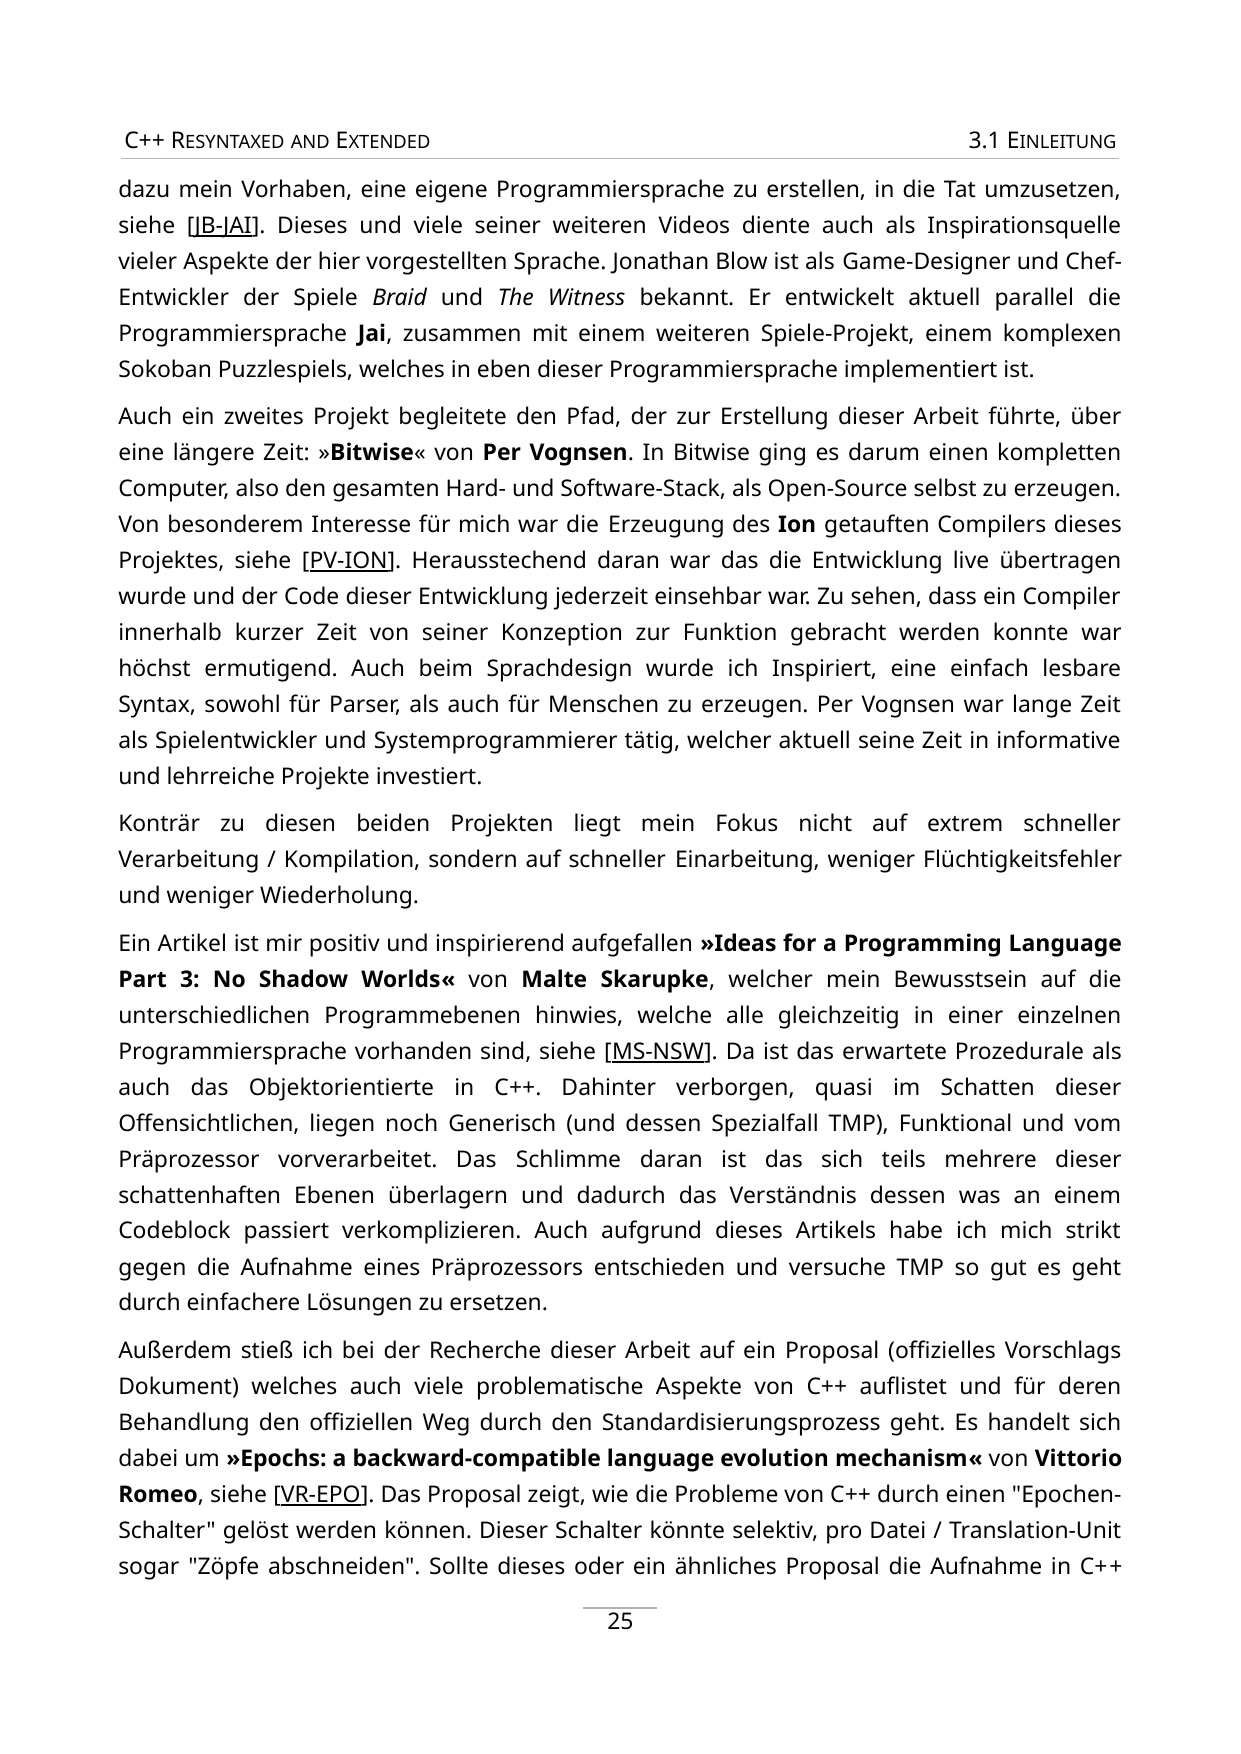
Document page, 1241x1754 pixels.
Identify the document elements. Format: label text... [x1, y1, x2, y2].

text Auch ein zweites Projekt begleitete den Pfad, der zur Erstellung dieser Arbeit führte, über eine längere Zeit: »Bitwise« von Per Vognsen. In Bitwise ging es darum einen kompletten Computer, also den gesamten Hard- und Software-Stack, als Open-Source selbst zu erzeugen. Von besonderem Interesse für mich war die Erzeugung des Ion getauften Compilers dieses Projektes, siehe [PV-ION]. Herausstechend daran war das die Entwicklung live übertragen wurde und der Code dieser Entwicklung jederzeit einsehbar war. Zu sehen, dass ein Compiler innerhalb kurzer Zeit von seiner Konzeption zur Funktion gebracht werden konnte war höchst ermutigend. Auch beim Sprachdesign wurde ich Inspiriert, eine einfach lesbare Syntax, sowohl für Parser, als auch für Menschen zu erzeugen. Per Vognsen war lange Zeit als Spielentwickler und Systemprogrammierer tätig, welcher aktuell seine Zeit in informative und lehrreiche Projekte investiert. [118, 400, 1122, 791]
text Außerdem stieß ich bei der Recherche dieser Arbeit auf ein Proposal (offizielles Vorschlags Dokument) welches auch viele problematische Aspekte von C++ auflistet und für deren Behandlung den offiziellen Weg durch den Standardisierungsprozess geht. Es handelt sich dabei um »Epochs: a backward-compatible language evolution mechanism« von Vittorio Romeo, siehe [VR-EPO]. Das Proposal zeigt, wie die Probleme von C++ durch einen "Epochen-Schalter" gelöst werden können. Dieser Schalter könnte selektiv, pro Datei / Translation-Unit sogar "Zöpfe abschneiden". Sollte dieses oder ein ähnliches Proposal die Aufnahme in C+⁠+ [118, 1334, 1122, 1581]
text Ein Artikel ist mir positiv und inspirierend aufgefallen »Ideas for a Programming Language Part 3: No Shadow Worlds« von Malte Skarupke, welcher mein Bewusstsein auf die unterschiedlichen Programmebenen hinwies, welche alle gleichzeitig in einer einzelnen Programmiersprache vorhanden sind, siehe [MS-NSW]. Da ist das erwartete Prozedurale als auch das Objektorientierte in C++. Dahinter verborgen, quasi im Schatten dieser Offensichtlichen, liegen noch Generisch (und dessen Spezialfall TMP), Funktional und vom Präprozessor vorverarbeitet. Das Schlimme daran ist das sich teils mehrere dieser schattenhaften Ebenen überlagern und dadurch das Verständnis dessen was an einem Codeblock passiert verkomplizieren. Auch aufgrund dieses Artikels habe ich mich strikt gegen die Aufnahme eines Präprozessors entschieden und versuche TMP so gut es geht durch einfachere Lösungen zu ersetzen. [118, 927, 1122, 1318]
text Konträr zu diesen beiden Projekten liegt mein Fokus nicht auf extrem schneller Verarbeitung / Kompilation, sondern auf schneller Einarbeitung, weniger Flüchtigkeitsfehler und weniger Wiederholung. [118, 807, 1122, 911]
text dazu mein Vorhaben, eine eigene Programmiersprache zu erstellen, in die Tat umzusetzen, siehe [JB-JAI]. Dieses und viele seiner weiteren Videos diente auch als Inspirationsquelle vieler Aspekte der hier vorgestellten Sprache. Jonathan Blow ist als Game-Designer und Chef-Entwickler der Spiele Braid und The Witness bekannt. Er entwickelt aktuell parallel die Programmiersprache Jai, zusammen mit einem weiteren Spiele-Projekt, einem komplexen Sokoban Puzzlespiels, welches in eben dieser Programmiersprache implementiert ist. [118, 173, 1122, 384]
